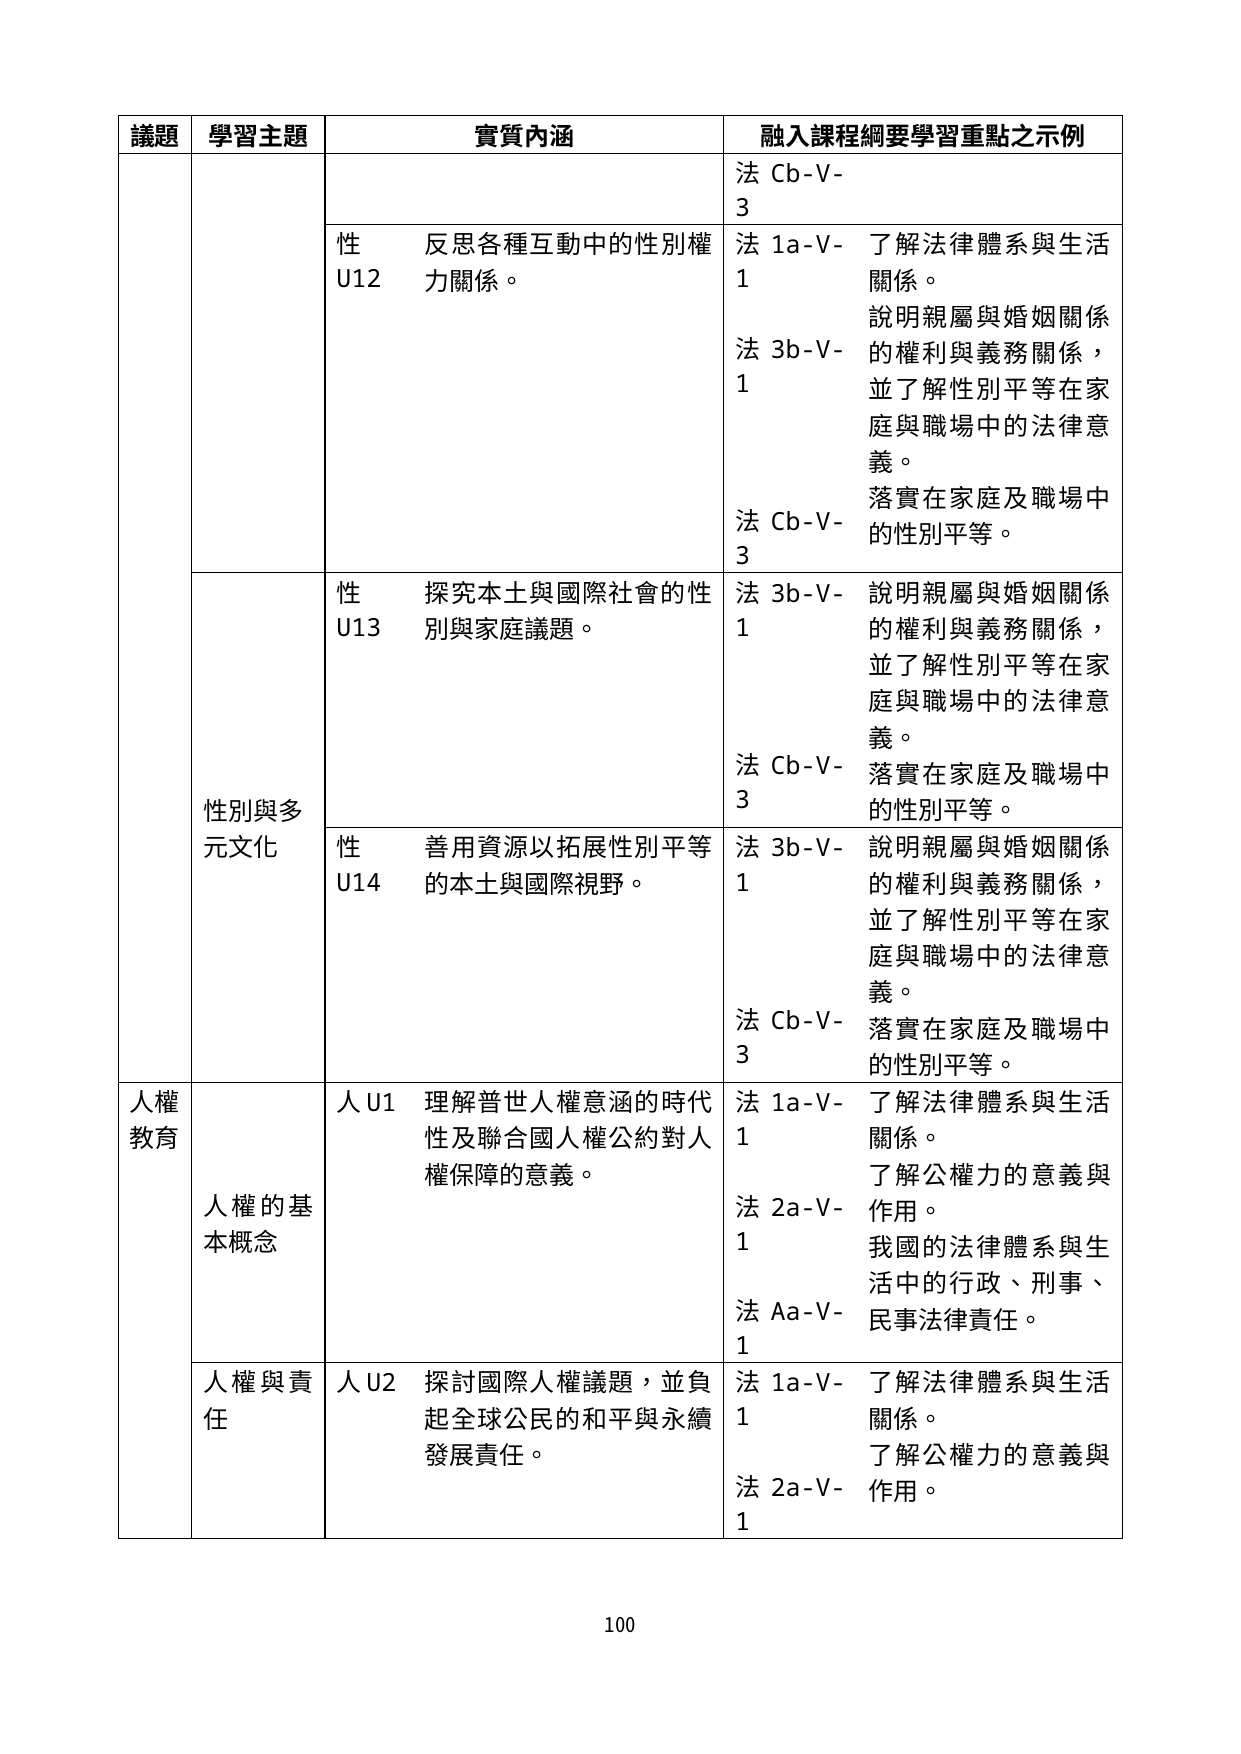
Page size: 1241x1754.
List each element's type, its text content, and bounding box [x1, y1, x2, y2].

table_header 議題 [119, 116, 191, 152]
table_cell [413, 154, 723, 224]
table_cell 人U1 [326, 1083, 413, 1362]
table_cell [192, 154, 324, 572]
table_cell 性別與多元文化 [192, 573, 324, 1082]
table_cell 探討國際人權議題，並負起全球公民的和平與永續發展責任。 [413, 1363, 723, 1537]
table_cell 性U13 [326, 573, 413, 827]
table_cell 法3b-V-1 法Cb-V-3 [724, 573, 857, 827]
table_cell 人U2 [326, 1363, 413, 1537]
table_cell [326, 154, 413, 224]
table_header 融入課程綱要學習重點之示例 [724, 116, 1122, 152]
table_cell 人權的基本概念 [192, 1083, 324, 1362]
table_cell 理解普世人權意涵的時代性及聯合國人權公約對人權保障的意義。 [413, 1083, 723, 1362]
table_cell 人權教育 [119, 1083, 191, 1537]
table_cell 人權與責任 [192, 1363, 324, 1537]
table_cell 法Cb-V-3 [724, 154, 857, 224]
table_cell 說明親屬與婚姻關係的權利與義務關係，並了解性別平等在家庭與職場中的法律意義。 落實在家庭及職場中的性別平等。 [857, 573, 1122, 827]
table_cell 性U14 [326, 828, 413, 1082]
table_cell 反思各種互動中的性別權力關係。 [413, 225, 723, 572]
table_cell 了解法律體系與生活關係。 了解公權力的意義與作用。 我國的法律體系與生活中的行政、刑事、民事法律責任。 [857, 1083, 1122, 1362]
table_cell 了解法律體系與生活關係。 說明親屬與婚姻關係的權利與義務關係，並了解性別平等在家庭與職場中的法律意義。 落實在家庭及職場中的性別平等。 [857, 225, 1122, 572]
table_cell 探究本土與國際社會的性別與家庭議題。 [413, 573, 723, 827]
table_cell 說明親屬與婚姻關係的權利與義務關係，並了解性別平等在家庭與職場中的法律意義。 落實在家庭及職場中的性別平等。 [857, 828, 1122, 1082]
table_cell [857, 154, 1122, 224]
table_cell 法1a-V-1 法3b-V-1 法Cb-V-3 [724, 225, 857, 572]
table_cell 法3b-V-1 法Cb-V-3 [724, 828, 857, 1082]
table_cell [119, 154, 191, 1082]
table_cell 法1a-V-1 法2a-V-1 [724, 1363, 857, 1537]
table_header 實質內涵 [326, 116, 723, 152]
table_cell 了解法律體系與生活關係。 了解公權力的意義與作用。 [857, 1363, 1122, 1537]
table_header 學習主題 [192, 116, 324, 152]
table_cell 善用資源以拓展性別平等的本土與國際視野。 [413, 828, 723, 1082]
table_cell 性U12 [326, 225, 413, 572]
table_cell 法1a-V-1 法2a-V-1 法Aa-V-1 [724, 1083, 857, 1362]
